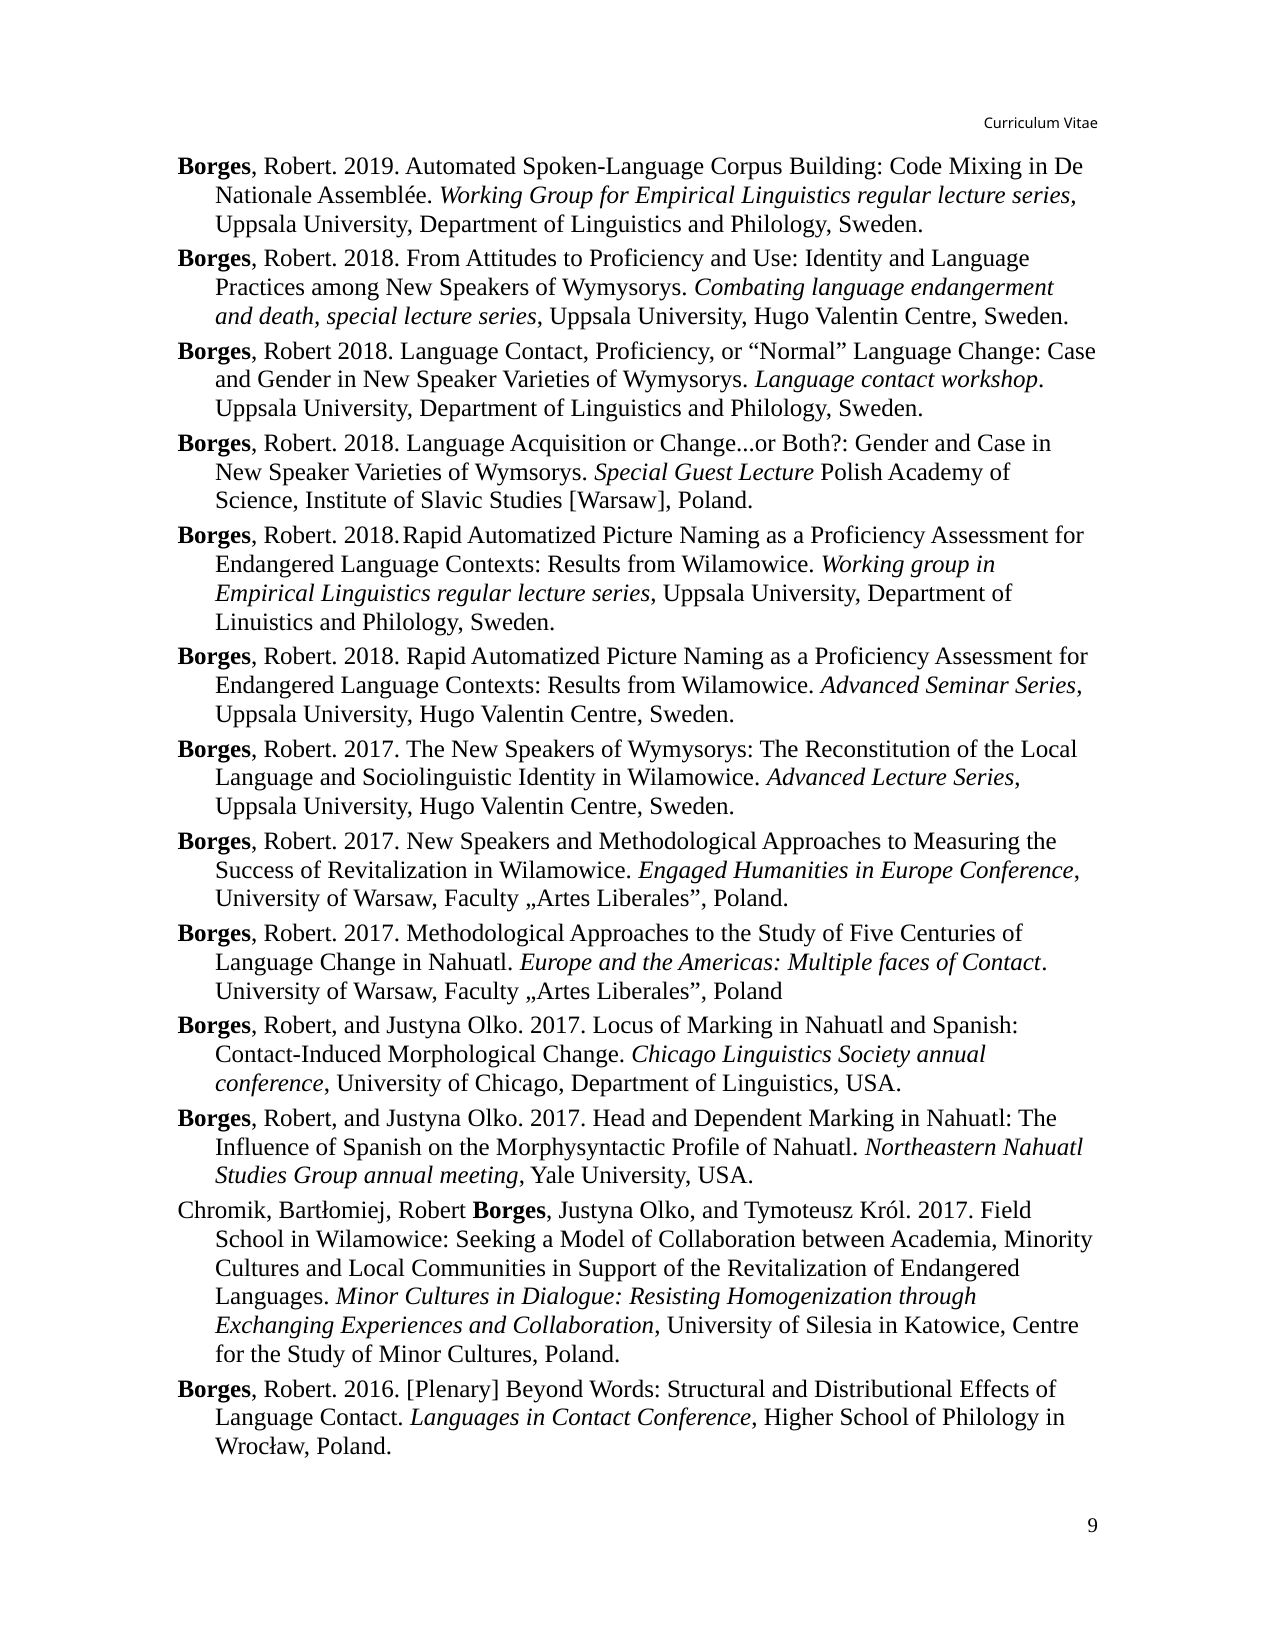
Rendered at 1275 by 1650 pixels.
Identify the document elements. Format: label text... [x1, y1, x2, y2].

text Borges, Robert. 2018. From Attitudes to Proficiency and Use: Identity and Language Practices among New Speakers of Wymysorys. Combating language endangerment and death, special lecture series, Uppsala University, Hugo Valentin Centre, Sweden. [177, 243, 1098, 330]
text Borges, Robert, and Justyna Olko. 2017. Locus of Marking in Nahuatl and Spanish: Contact-Induced Morphological Change. Chicago Linguistics Society annual conference, University of Chicago, Department of Linguistics, USA. [177, 1011, 1098, 1097]
text Borges, Robert, and Justyna Olko. 2017. Head and Dependent Marking in Nahuatl: The Influence of Spanish on the Morphysyntactic Profile of Nahuatl. Northeastern Nahuatl Studies Group annual meeting, Yale University, USA. [177, 1103, 1098, 1189]
text Borges, Robert. 2019. Automated Spoken-Language Corpus Building: Code Mixing in De Nationale Assemblée. Working Group for Empirical Linguistics regular lecture series, Uppsala University, Department of Linguistics and Philology, Sweden. [177, 151, 1098, 237]
text Borges, Robert. 2017. Methodological Approaches to the Study of Five Centuries of Language Change in Nahuatl. Europe and the Americas: Multiple faces of Contact. University of Warsaw, Faculty „Artes Liberales”, Poland [177, 918, 1098, 1004]
text Borges, Robert 2018. Language Contact, Proficiency, or “Normal” Language Change: Case and Gender in New Speaker Varieties of Wymysorys. Language contact workshop. Uppsala University, Department of Linguistics and Philology, Sweden. [177, 336, 1098, 422]
text Chromik, Bartłomiej, Robert Borges, Justyna Olko, and Tymoteusz Król. 2017. Field School in Wilamowice: Seeking a Model of Collaboration between Academia, Minority Cultures and Local Communities in Support of the Revitalization of Endangered Languages. Minor Cultures in Dialogue: Resisting Homogenization through Exchanging Experiences and Collaboration, University of Silesia in Katowice, Centre for the Study of Minor Cultures, Poland. [177, 1195, 1098, 1368]
text Borges, Robert. 2018. Language Acquisition or Change...or Both?: Gender and Case in New Speaker Varieties of Wymsorys. Special Guest Lecture Polish Academy of Science, Institute of Slavic Studies [Warsaw], Poland. [177, 428, 1098, 514]
text Borges, Robert. 2018. Rapid Automatized Picture Naming as a Proficiency Assessment for Endangered Language Contexts: Results from Wilamowice. Working group in Empirical Linguistics regular lecture series, Uppsala University, Department of Linuistics and Philology, Sweden. [177, 520, 1098, 635]
text Borges, Robert. 2017. New Speakers and Methodological Approaches to Measuring the Success of Revitalization in Wilamowice. Engaged Humanities in Europe Conference, University of Warsaw, Faculty „Artes Liberales”, Poland. [177, 826, 1098, 912]
text Borges, Robert. 2016. [Plenary] Beyond Words: Structural and Distributional Effects of Language Contact. Languages in Contact Conference, Higher School of Philology in Wrocław, Poland. [177, 1374, 1098, 1460]
text Borges, Robert. 2017. The New Speakers of Wymysorys: The Reconstitution of the Local Language and Sociolinguistic Identity in Wilamowice. Advanced Lecture Series, Uppsala University, Hugo Valentin Centre, Sweden. [177, 734, 1098, 820]
text Borges, Robert. 2018. Rapid Automatized Picture Naming as a Proficiency Assessment for Endangered Language Contexts: Results from Wilamowice. Advanced Seminar Series, Uppsala University, Hugo Valentin Centre, Sweden. [177, 641, 1098, 728]
